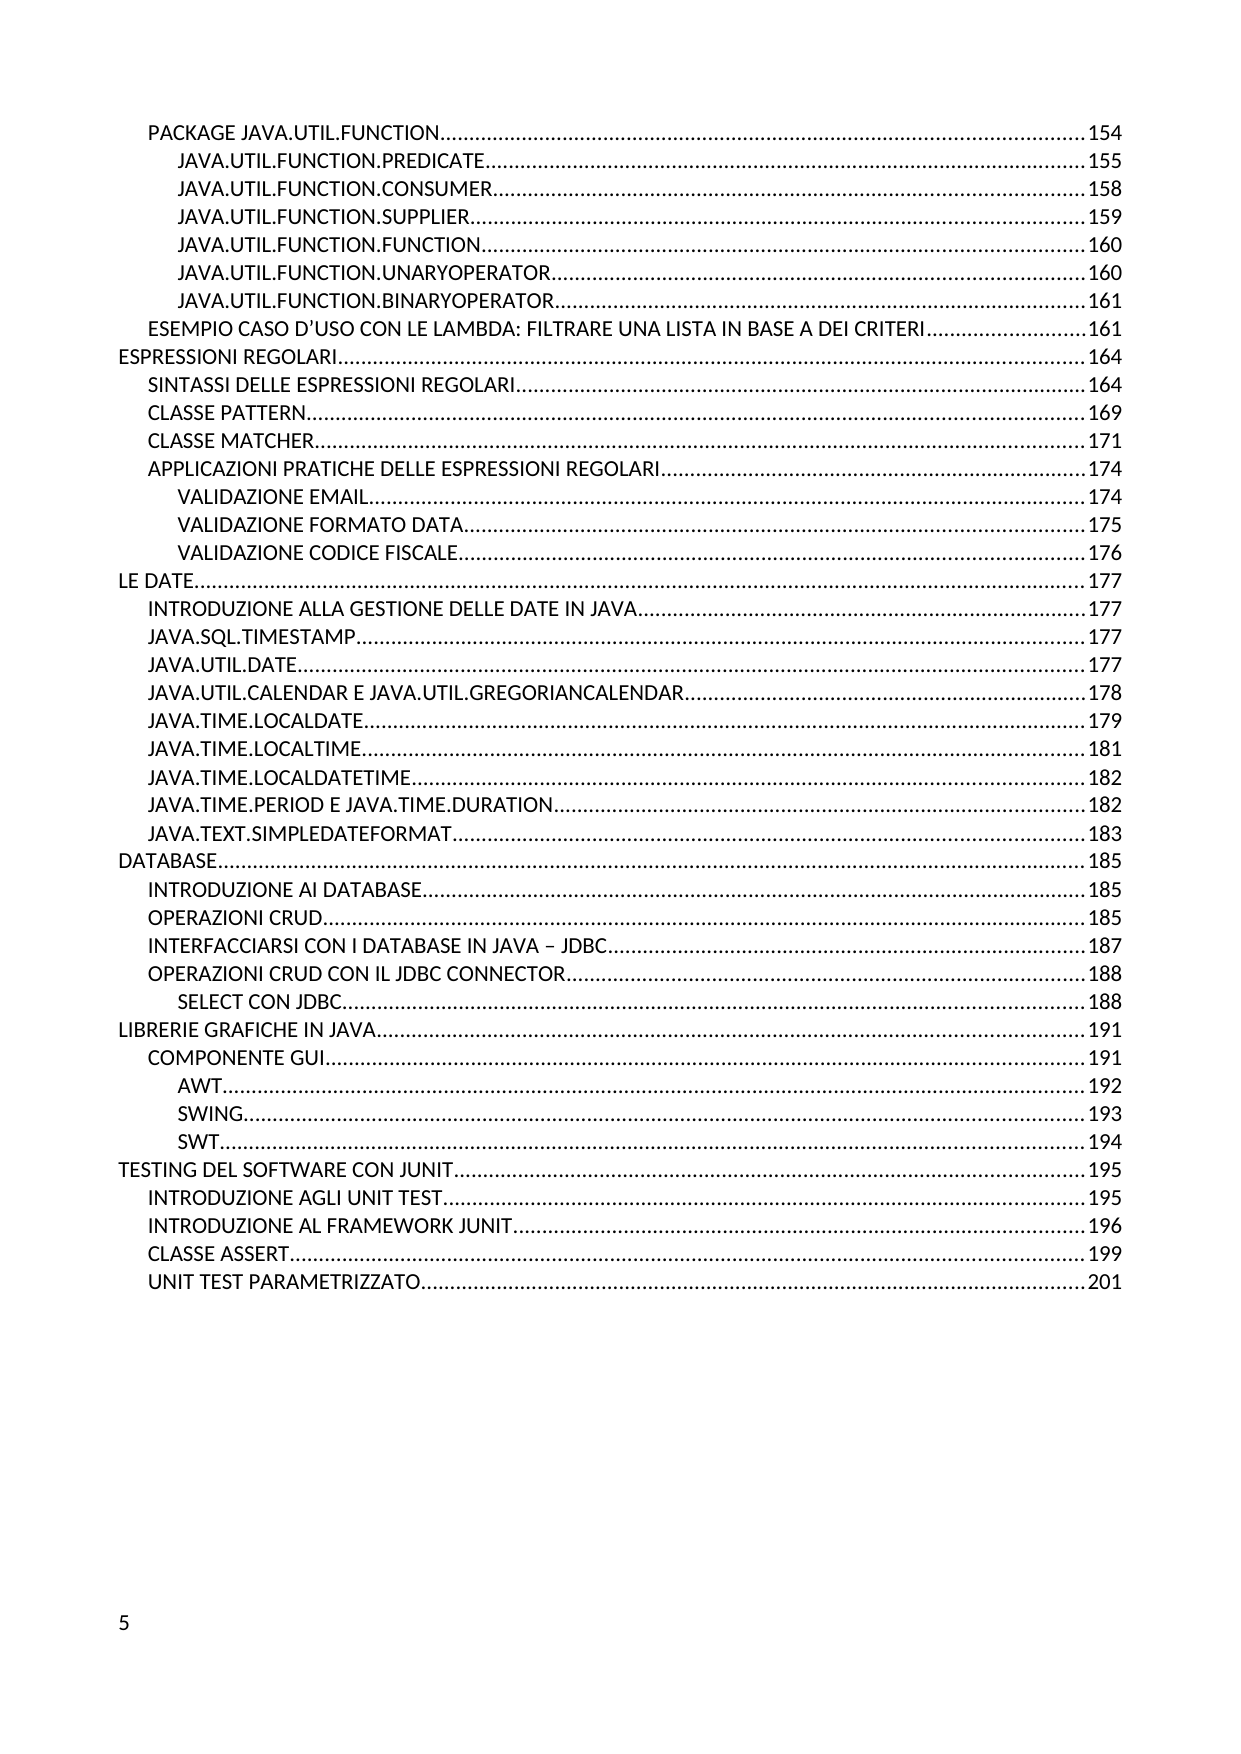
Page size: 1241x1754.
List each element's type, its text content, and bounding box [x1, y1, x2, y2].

text JAVA.UTIL.FUNCTION.BINARYOPERATOR 161 [177, 286, 1122, 314]
text OPERAZIONI CRUD CON IL JDBC CONNECTOR 188 [148, 959, 1122, 987]
text UNIT TEST PARAMETRIZZATO 201 [148, 1267, 1122, 1295]
text JAVA.UTIL.DATE 177 [148, 651, 1122, 678]
text JAVA.TIME.LOCALDATETIME 182 [148, 763, 1122, 791]
text LE DATE 177 [118, 566, 1122, 594]
text APPLICAZIONI PRATICHE DELLE ESPRESSIONI REGOLARI 174 [148, 454, 1122, 482]
text SELECT CON JDBC 188 [177, 987, 1122, 1015]
text CLASSE PATTERN 169 [148, 398, 1122, 426]
text OPERAZIONI CRUD 185 [148, 903, 1122, 931]
text CLASSE ASSERT 199 [148, 1239, 1122, 1267]
text JAVA.UTIL.FUNCTION.FUNCTION 160 [177, 230, 1122, 258]
text DATABASE 185 [118, 847, 1122, 875]
text JAVA.SQL.TIMESTAMP 177 [148, 622, 1122, 651]
text CLASSE MATCHER 171 [148, 426, 1122, 454]
text SWING 193 [177, 1099, 1122, 1127]
text ESPRESSIONI REGOLARI 164 [118, 342, 1122, 370]
text LIBRERIE GRAFICHE IN JAVA 191 [118, 1015, 1122, 1043]
text VALIDAZIONE CODICE FISCALE 176 [177, 538, 1122, 566]
text JAVA.TEXT.SIMPLEDATEFORMAT 183 [148, 819, 1122, 847]
text PACKAGE JAVA.UTIL.FUNCTION 154 [148, 118, 1122, 146]
text AWT 192 [177, 1071, 1122, 1099]
text VALIDAZIONE EMAIL 174 [177, 482, 1122, 510]
text INTRODUZIONE ALLA GESTIONE DELLE DATE IN JAVA 177 [148, 594, 1122, 622]
text COMPONENTE GUI 191 [148, 1043, 1122, 1071]
text JAVA.UTIL.CALENDAR E JAVA.UTIL.GREGORIANCALENDAR 178 [148, 678, 1122, 707]
text JAVA.TIME.PERIOD E JAVA.TIME.DURATION 182 [148, 791, 1122, 819]
text SINTASSI DELLE ESPRESSIONI REGOLARI 164 [148, 370, 1122, 398]
text JAVA.UTIL.FUNCTION.UNARYOPERATOR 160 [177, 258, 1122, 286]
text INTRODUZIONE AI DATABASE 185 [148, 875, 1122, 903]
text VALIDAZIONE FORMATO DATA 175 [177, 510, 1122, 538]
text ESEMPIO CASO D’USO CON LE LAMBDA: FILTRARE UNA LISTA IN BASE A DEI CRITERI 161 [148, 314, 1122, 342]
text INTERFACCIARSI CON I DATABASE IN JAVA – JDBC 187 [148, 931, 1122, 959]
text SWT 194 [177, 1127, 1122, 1155]
text INTRODUZIONE AGLI UNIT TEST 195 [148, 1183, 1122, 1211]
text JAVA.TIME.LOCALTIME 181 [148, 734, 1122, 763]
text TESTING DEL SOFTWARE CON JUNIT 195 [118, 1155, 1122, 1183]
text JAVA.TIME.LOCALDATE 179 [148, 707, 1122, 734]
text JAVA.UTIL.FUNCTION.SUPPLIER 159 [177, 202, 1122, 230]
text INTRODUZIONE AL FRAMEWORK JUNIT 196 [148, 1211, 1122, 1239]
text JAVA.UTIL.FUNCTION.PREDICATE 155 [177, 146, 1122, 174]
text JAVA.UTIL.FUNCTION.CONSUMER 158 [177, 174, 1122, 202]
